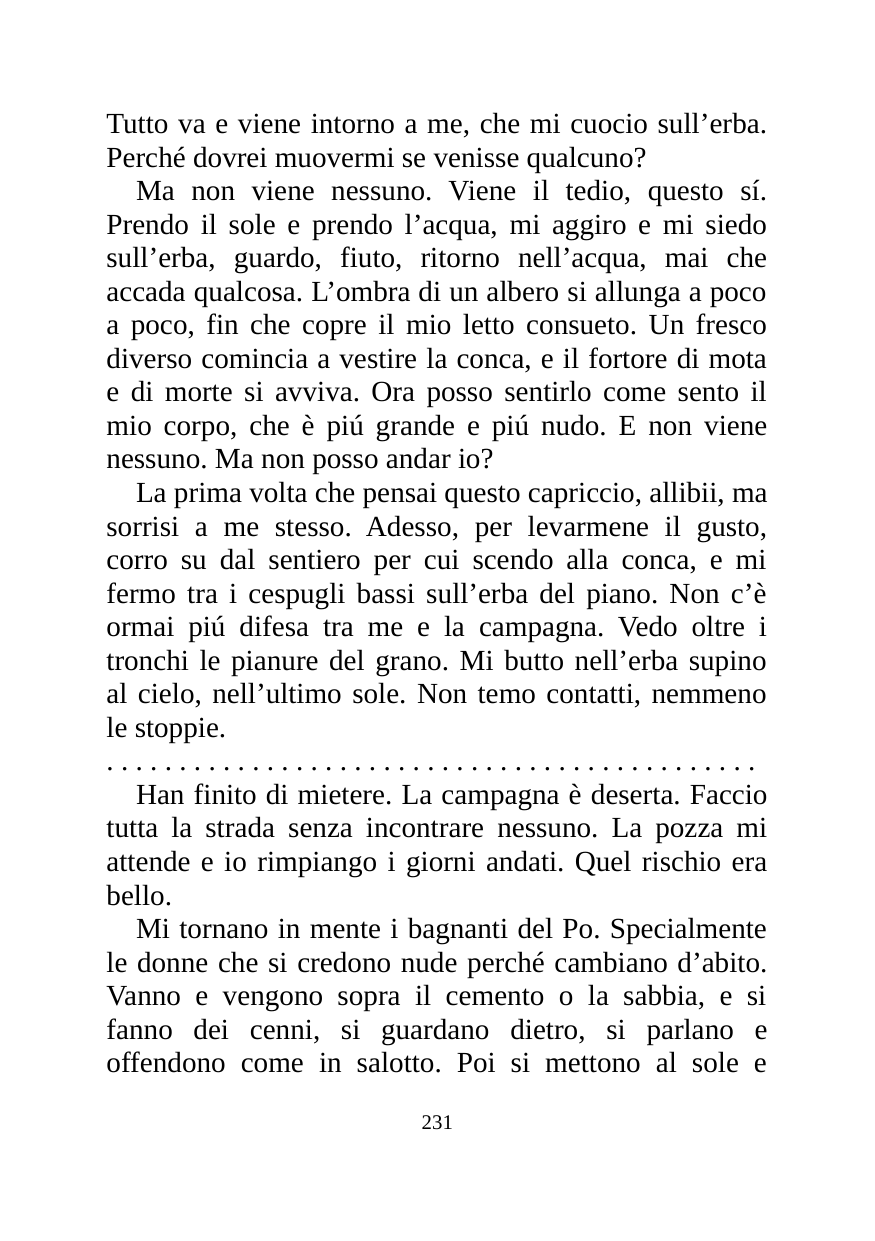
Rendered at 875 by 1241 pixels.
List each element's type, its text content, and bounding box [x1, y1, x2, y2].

text Tutto va e viene intorno a me, che mi cuocio sull’erba. Perché dovrei muovermi se venisse qualcuno? [106, 106, 768, 173]
text La prima volta che pensai questo capriccio, allibii, ma sorrisi a me stesso. Adesso, per levarmene il gusto, corro su dal sentiero per cui scendo alla conca, e mi fermo tra i cespugli bassi sull’erba del piano. Non c’è ormai piú difesa tra me e la campagna. Vedo oltre i tronchi le pianure del grano. Mi butto nell’erba supino al cielo, nell’ultimo sole. Non temo contatti, nemmeno le stoppie. [106, 475, 768, 743]
text Ma non viene nessuno. Viene il tedio, questo sí. Prendo il sole e prendo l’acqua, mi aggiro e mi siedo sull’erba, guardo, fiuto, ritorno nell’acqua, mai che accada qualcosa. L’ombra di un albero si allunga a poco a poco, fin che copre il mio letto consueto. Un fresco diverso comincia a vestire la conca, e il fortore di mota e di morte si avviva. Ora posso sentirlo come sento il mio corpo, che è piú grande e piú nudo. E non viene nessuno. Ma non posso andar io? [106, 173, 768, 475]
text Mi tornano in mente i bagnanti del Po. Specialmente le donne che si credono nude perché cambiano d’abito. Vanno e vengono sopra il cemento o la sabbia, e si fanno dei cenni, si guardano dietro, si parlano e offendono come in salotto. Poi si mettono al sole e [106, 911, 768, 1079]
text . . . . . . . . . . . . . . . . . . . . . . . . . . . . . . . . . . . . . . . . . . . . . [106, 743, 768, 777]
text Han finito di mietere. La campagna è deserta. Faccio tutta la strada senza incontrare nessuno. La pozza mi attende e io rimpiango i giorni andati. Quel rischio era bello. [106, 777, 768, 911]
